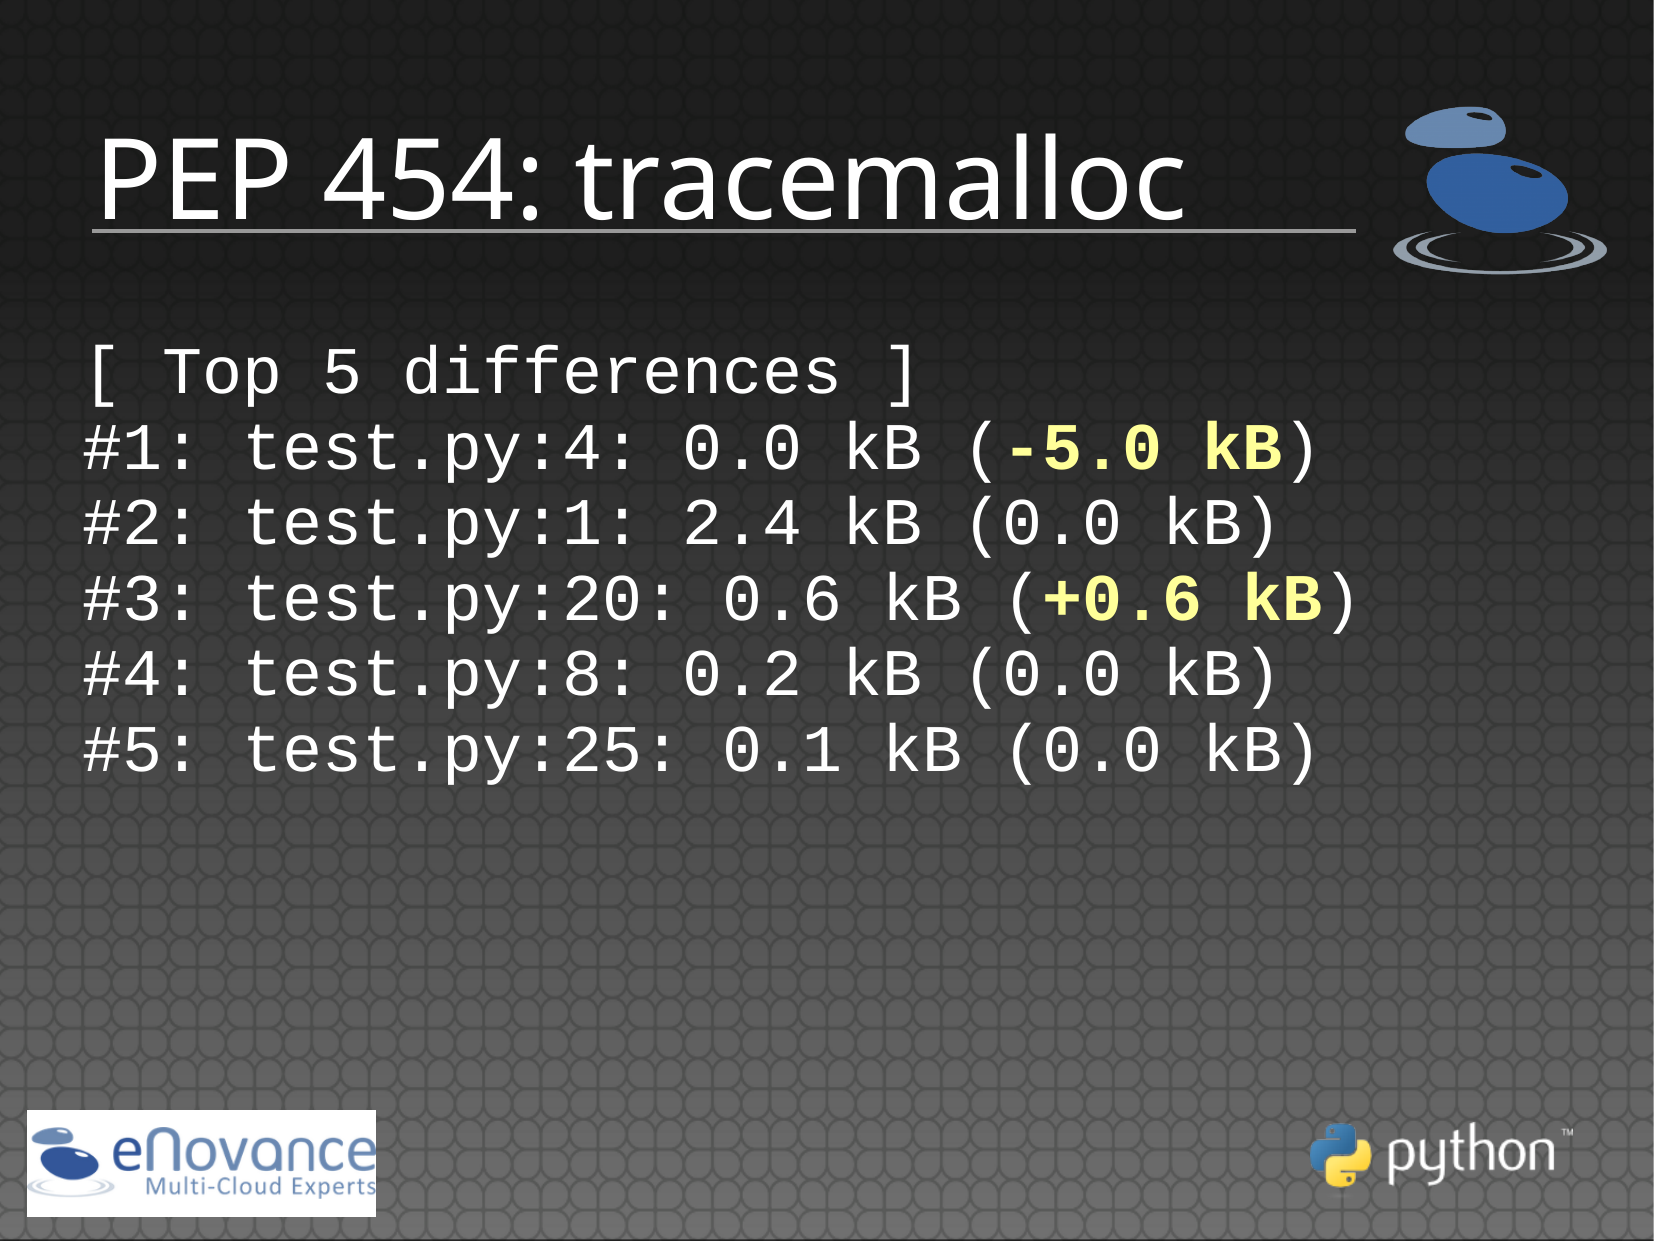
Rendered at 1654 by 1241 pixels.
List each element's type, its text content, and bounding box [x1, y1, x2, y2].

title PEP 454: tracemalloc [94, 100, 1426, 251]
list [ Top 5 differences ] #1: test.py:4: 0.0 kB (-5.0 kB) #2: test.py:1: 2.4 kB (0.0 kB) #3: test.py:20: 0.6 kB (+0.6 kB) #4: test.py:8: 0.2 kB (0.0 kB) #5: test.py:25: 0.1 kB (0.0 kB) [82, 338, 1579, 924]
picture [0, 0, 1654, 1241]
